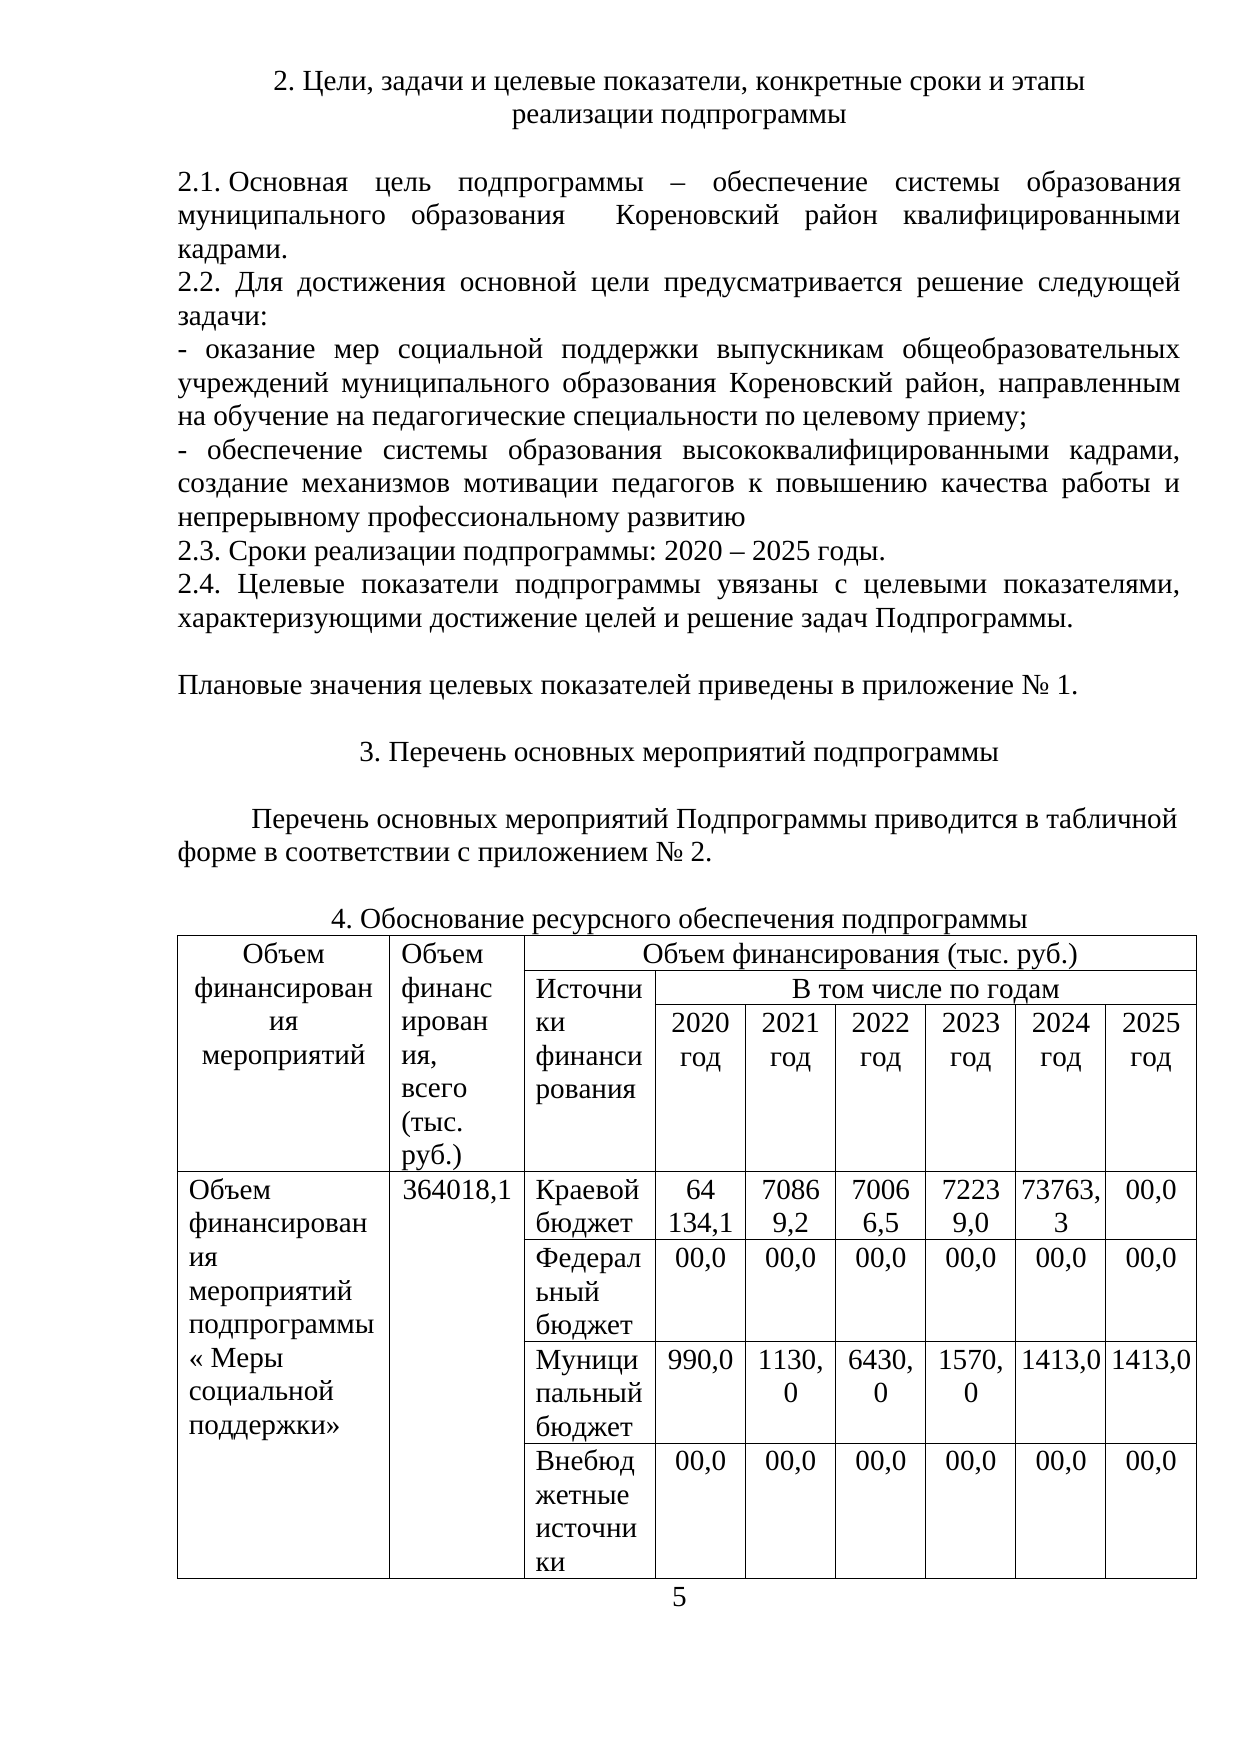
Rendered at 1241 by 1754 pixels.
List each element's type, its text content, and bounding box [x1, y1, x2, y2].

table_cell 70066,5 [836, 1172, 925, 1239]
table_cell 990,0 [656, 1342, 745, 1442]
text 4. Обоснование ресурсного обеспечения подпрограммы [177, 902, 1181, 935]
text - оказание мер социальной поддержки выпускникам общеобразовательных учреждений муниципального образования Кореновский район, направленным на обучение на педагогические специальности по целевому приему; [177, 331, 1181, 432]
table_cell 00,0 [656, 1240, 745, 1341]
table_cell 00,0 [746, 1444, 835, 1578]
text 2. Цели, задачи и целевые показатели, конкретные сроки и этапы [177, 63, 1181, 97]
table_cell 00,0 [656, 1444, 745, 1578]
table_cell Краевой бюджет [525, 1172, 655, 1239]
table_cell 2025 год [1106, 1005, 1196, 1171]
table_cell 00,0 [1106, 1240, 1196, 1341]
text 2.2. Для достижения основной цели предусматривается решение следующей задачи: [177, 264, 1181, 331]
table_cell Источники финансирования [525, 971, 655, 1171]
table_cell 2021 год [746, 1005, 835, 1171]
text 2.4. Целевые показатели подпрограммы увязаны с целевыми показателями, характеризующими достижение целей и решение задач Подпрограммы. [177, 566, 1181, 633]
table_cell 00,0 [926, 1240, 1015, 1341]
table_cell 73763,3 [1016, 1172, 1105, 1239]
table_cell 1130,0 [746, 1342, 835, 1442]
table_cell 2022 год [836, 1005, 925, 1171]
text форме в соответствии с приложением № 2. [177, 834, 1181, 868]
text реализации подпрограммы [177, 97, 1181, 130]
table_cell 00,0 [836, 1444, 925, 1578]
table_cell Объем финансирования мероприятий подпрограммы « Меры социальной поддержки» [178, 1172, 389, 1578]
table_cell 70869,2 [746, 1172, 835, 1239]
table_header Объем финансирования мероприятий [178, 936, 389, 1171]
table_cell 2023 год [926, 1005, 1015, 1171]
table_cell 6430,0 [836, 1342, 925, 1442]
table_cell Внебюджетные источники [525, 1444, 655, 1578]
table_header Объем финансирования (тыс. руб.) [525, 936, 1196, 970]
table_cell 00,0 [1106, 1172, 1196, 1239]
table_cell 00,0 [926, 1444, 1015, 1578]
table_cell 1413,0 [1016, 1342, 1105, 1442]
table_cell 00,0 [1016, 1444, 1105, 1578]
table_cell 1570,0 [926, 1342, 1015, 1442]
table_cell 364018,1 [390, 1172, 524, 1578]
text 2.1. Основная цель подпрограммы – обеспечение системы образования муниципального образования Кореновский район квалифицированными кадрами. [177, 164, 1181, 264]
table_cell 2024 год [1016, 1005, 1105, 1171]
table_cell Муниципальный бюджет [525, 1342, 655, 1442]
text - обеспечение системы образования высококвалифицированными кадрами, создание механизмов мотивации педагогов к повышению качества работы и непрерывному профессиональному развитию [177, 432, 1181, 533]
table_cell 1413,0 [1106, 1342, 1196, 1442]
table_cell 00,0 [746, 1240, 835, 1341]
text 3. Перечень основных мероприятий подпрограммы [177, 734, 1181, 767]
table_cell Федеральный бюджет [525, 1240, 655, 1341]
table_cell 00,0 [836, 1240, 925, 1341]
table_header Объем финанс ирован ия, всего (тыс. руб.) [390, 936, 524, 1171]
text 5 [177, 1579, 1181, 1612]
table_cell 00,0 [1106, 1444, 1196, 1578]
table_cell В том числе по годам [656, 971, 1196, 1004]
text Перечень основных мероприятий Подпрограммы приводится в табличной [177, 801, 1181, 834]
text 2.3. Сроки реализации подпрограммы: 2020 – 2025 годы. [177, 533, 1181, 566]
table_cell 64 134,1 [656, 1172, 745, 1239]
table_cell 2020 год [656, 1005, 745, 1171]
table_cell 72239,0 [926, 1172, 1015, 1239]
text Плановые значения целевых показателей приведены в приложение № 1. [177, 667, 1181, 700]
table_cell 00,0 [1016, 1240, 1105, 1341]
